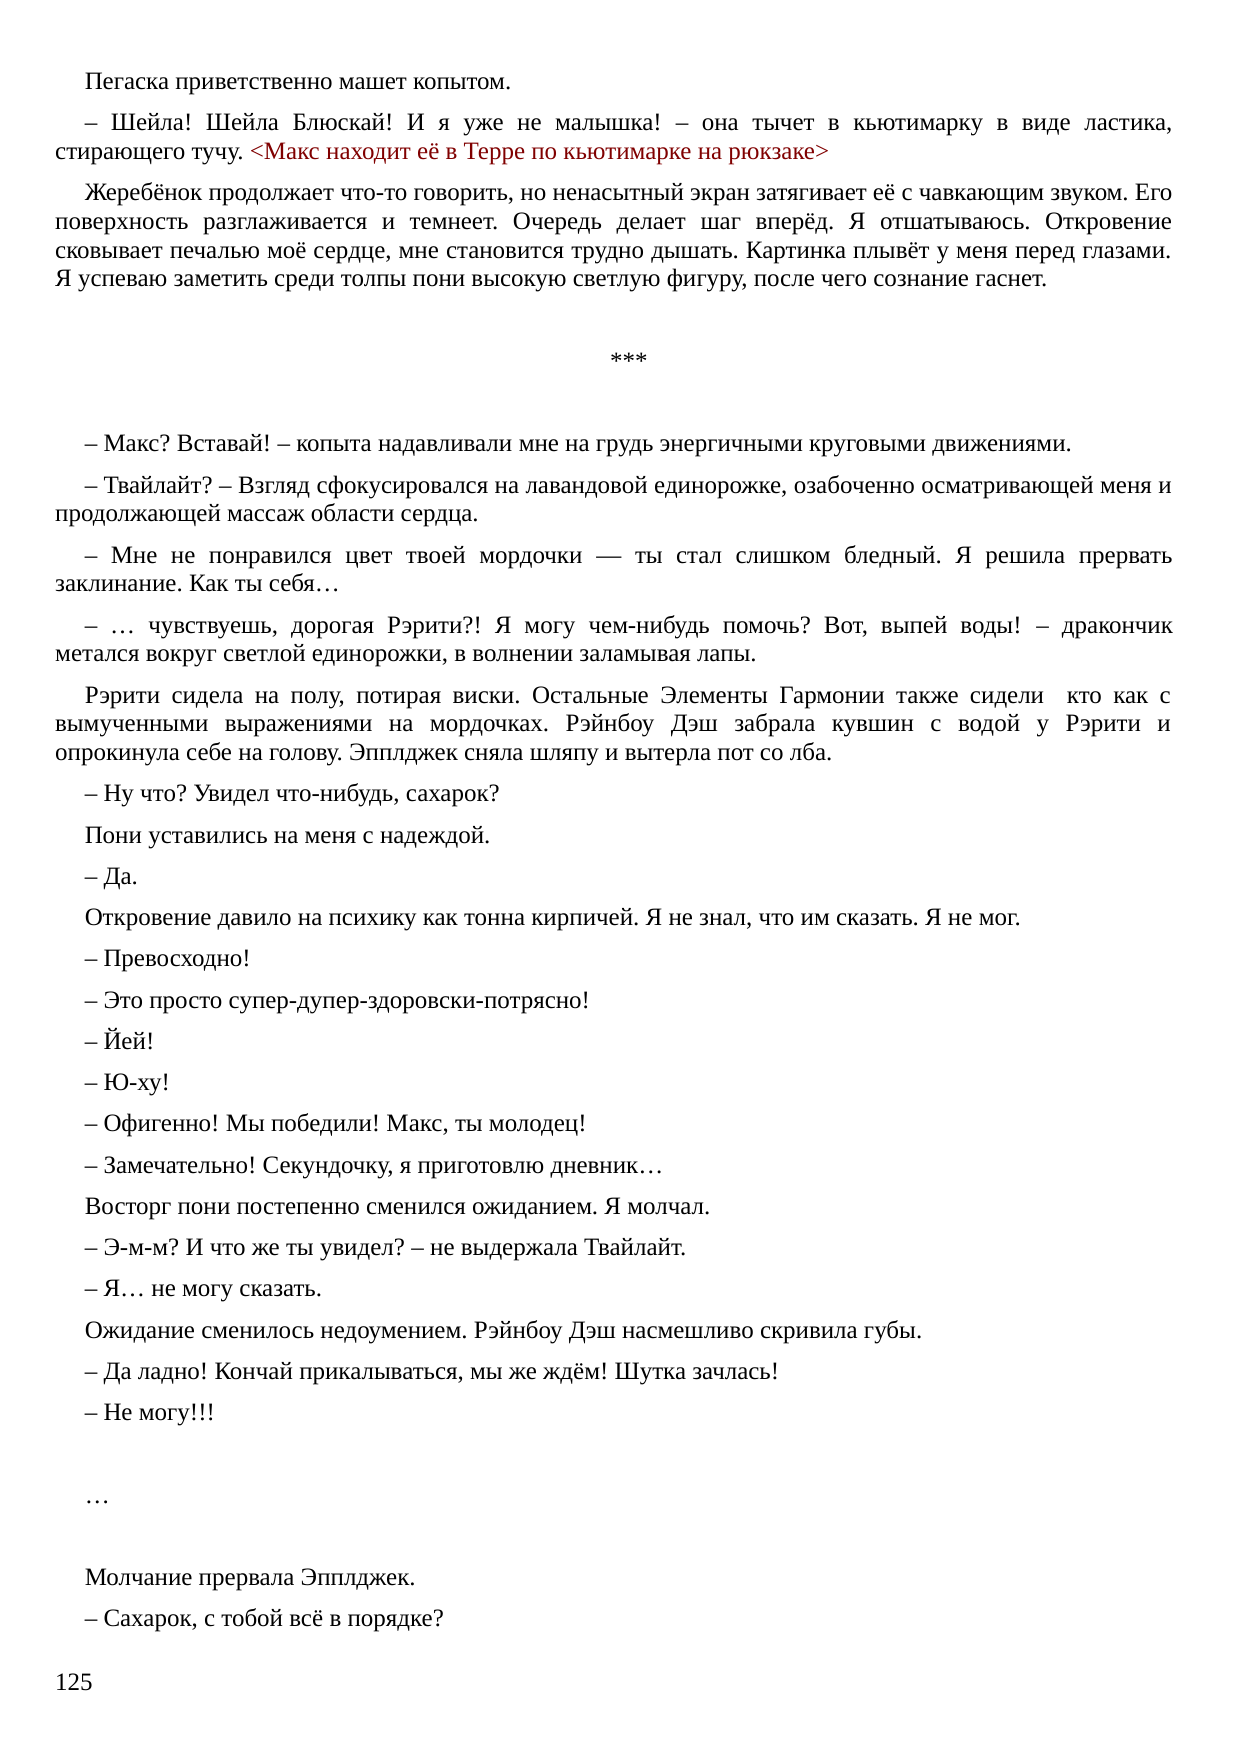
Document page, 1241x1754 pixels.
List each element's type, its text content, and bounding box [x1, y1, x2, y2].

text Рэрити сидела на полу, потирая виски. Остальные Элементы Гармонии также сидели кто как с вымученными выражениями на мордочках. Рэйнбоу Дэш забрала кувшин с водой у Рэрити и опрокинула себе на голову. Эпплджек сняла шляпу и вытерла пот со лба. [55, 680, 1173, 766]
text Жеребёнок продолжает что-то говорить, но ненасытный экран затягивает её с чавкающим звуком. Его поверхность разглаживается и темнеет. Очередь делает шаг вперёд. Я отшатываюсь. Откровение сковывает печалью моё сердце, мне становится трудно дышать. Картинка плывёт у меня перед глазами. Я успеваю заметить среди толпы пони высокую светлую фигуру, после чего сознание гаснет. [55, 177, 1173, 292]
text – Это просто супер-дупер-здоровски-потрясно! [55, 985, 1173, 1013]
text – Йей! [55, 1026, 1173, 1055]
text Откровение давило на психику как тонна кирпичей. Я не знал, что им сказать. Я не мог. [55, 902, 1173, 931]
text – Превосходно! [55, 943, 1173, 972]
text Молчание прервала Эпплджек. [55, 1562, 1173, 1591]
text Пони уставились на меня с надеждой. [55, 820, 1173, 848]
text – Я… не могу сказать. [55, 1273, 1173, 1302]
text Пегаска приветственно машет копытом. [55, 66, 1173, 95]
text – Да. [55, 861, 1173, 890]
text *** [55, 346, 1173, 375]
text – Твайлайт? – Взгляд сфокусировался на лавандовой единорожке, озабоченно осматривающей меня и продолжающей массаж области сердца. [55, 470, 1173, 527]
text – Ну что? Увидел что-нибудь, сахарок? [55, 778, 1173, 807]
text Восторг пони постепенно сменился ожиданием. Я молчал. [55, 1191, 1173, 1220]
text – Ю-ху! [55, 1067, 1173, 1096]
text – Шейла! Шейла Блюскай! И я уже не малышка! – она тычет в кьютимарку в виде ластика, стирающего тучу. <Макс находит её в Терре по кьютимарке на рюкзаке> [55, 107, 1173, 165]
text – Не могу!!! [55, 1397, 1173, 1426]
text Ожидание сменилось недоумением. Рэйнбоу Дэш насмешливо скривила губы. [55, 1315, 1173, 1343]
text – Мне не понравился цвет твоей мордочки — ты стал слишком бледный. Я решила прервать заклинание. Как ты себя… [55, 540, 1173, 597]
text – Э-м-м? И что же ты увидел? – не выдержала Твайлайт. [55, 1232, 1173, 1261]
text – Офигенно! Мы победили! Макс, ты молодец! [55, 1108, 1173, 1137]
text – Замечательно! Секундочку, я приготовлю дневник… [55, 1150, 1173, 1178]
text … [55, 1480, 1173, 1508]
text – Сахарок, с тобой всё в порядке? [55, 1603, 1173, 1632]
text – Да ладно! Кончай прикалываться, мы же ждём! Шутка зачлась! [55, 1356, 1173, 1385]
text – Макс? Вставай! – копыта надавливали мне на грудь энергичными круговыми движениями. [55, 428, 1173, 457]
text – … чувствуешь, дорогая Рэрити?! Я могу чем-нибудь помочь? Вот, выпей воды! – дракончик метался вокруг светлой единорожки, в волнении заламывая лапы. [55, 610, 1173, 667]
